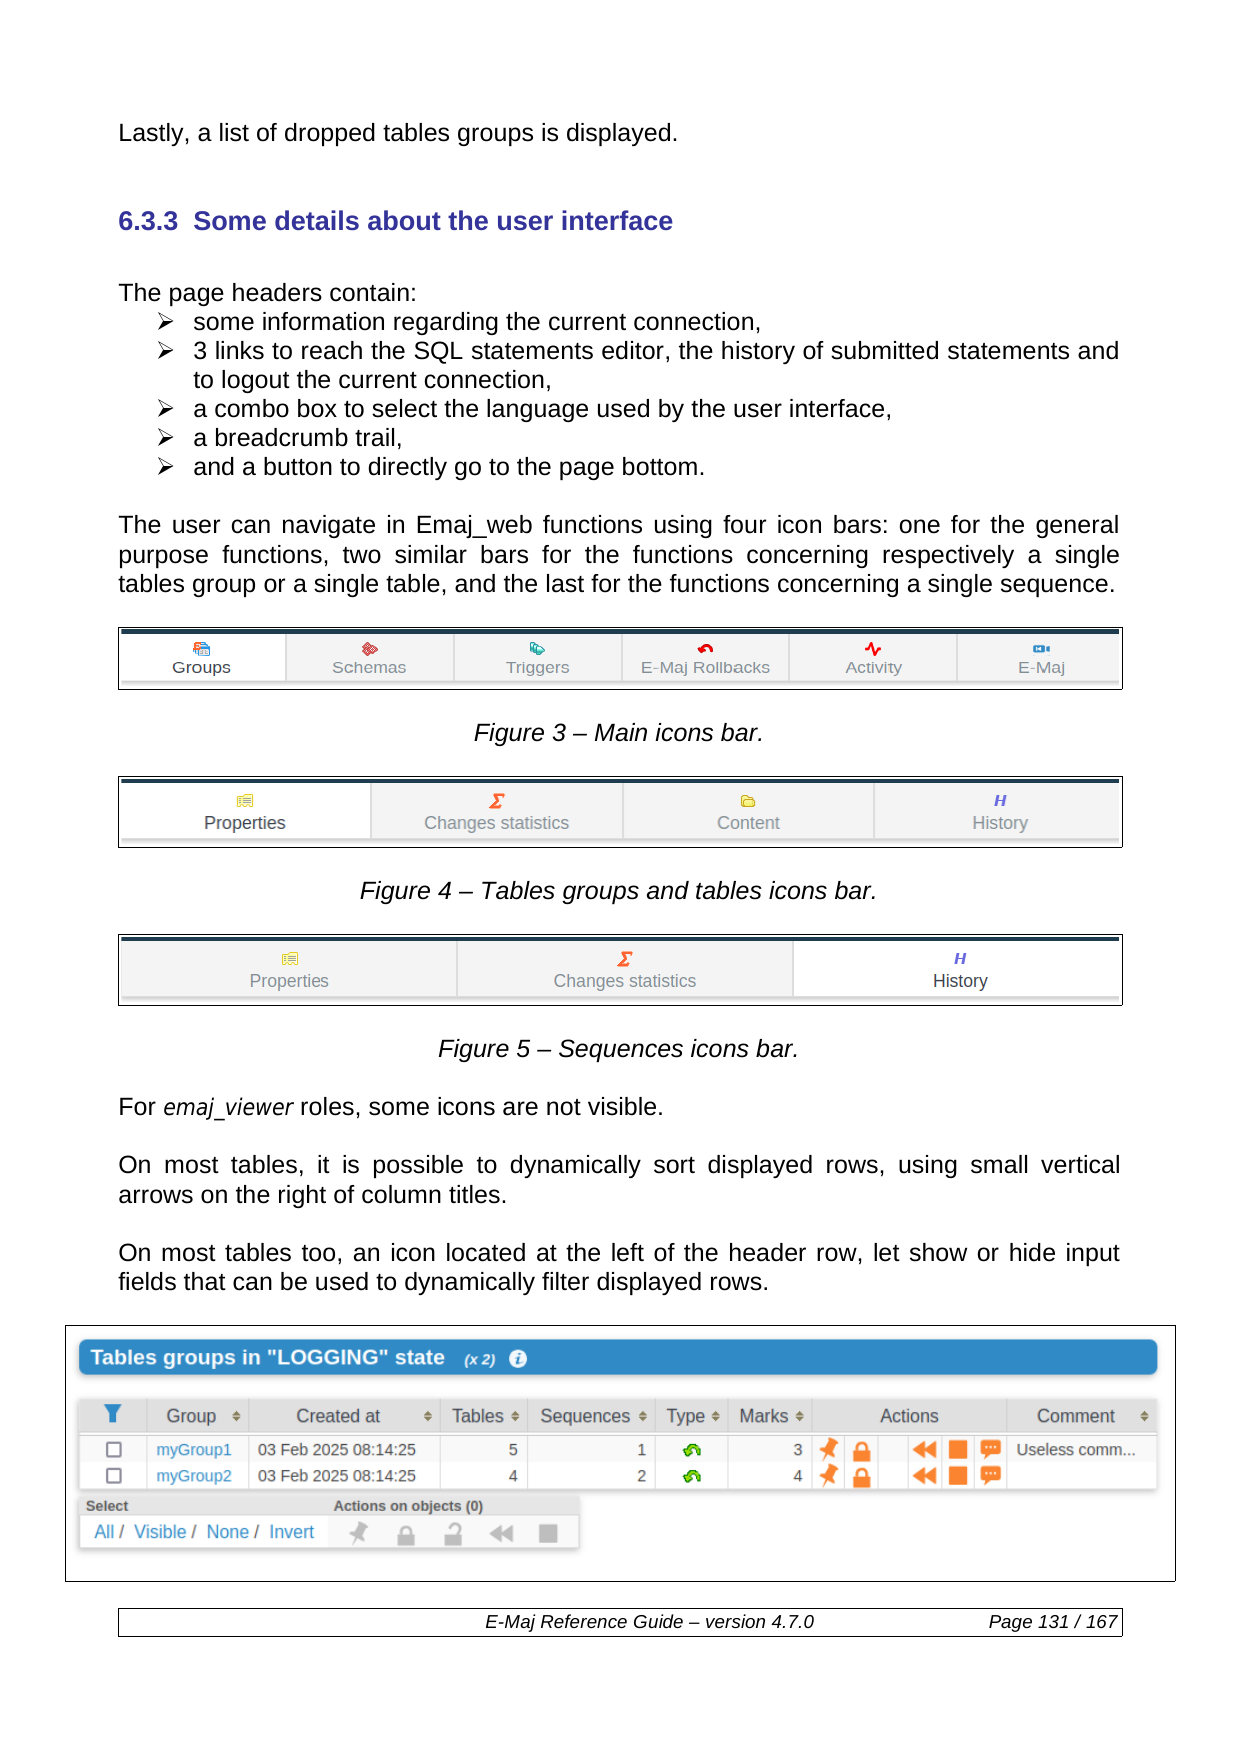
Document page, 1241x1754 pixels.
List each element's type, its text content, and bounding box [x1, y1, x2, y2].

text Figure 4 – Tables groups and tables icons bar. [118, 876, 1122, 905]
text The user can navigate in Emaj_web functions using four icon bars: one for the general purpose functions, two similar bars for the functions concerning respectively a single tables group or a single table, and the last for the functions concerning a single sequence. [118, 510, 1122, 598]
text Figure 5 – Sequences icons bar. [118, 1034, 1122, 1063]
picture [68, 1327, 1172, 1578]
picture [121, 629, 1119, 686]
list a combo box to select the language used by the user interface, [156, 394, 1122, 423]
picture [121, 937, 1119, 1002]
list and a button to directly go to the page bottom. [156, 452, 1122, 481]
text On most tables, it is possible to dynamically sort displayed rows, using small vertical arrows on the right of column titles. [118, 1150, 1122, 1208]
subtitle Some details about the user interface [118, 205, 1122, 236]
text Lastly, a list of dropped tables groups is displayed. [118, 118, 1122, 147]
text Figure 3 – Main icons bar. [118, 718, 1122, 747]
text For emaj_viewer roles, some icons are not visible. [118, 1092, 1122, 1121]
list some information regarding the current connection, [156, 307, 1122, 336]
list 3 links to reach the SQL statements editor, the history of submitted statements and to logout the current connection, [156, 336, 1122, 394]
text On most tables too, an icon located at the left of the header row, let show or hide input fields that can be used to dynamically filter displayed rows. [118, 1238, 1122, 1296]
picture [121, 779, 1119, 844]
list a breadcrumb trail, [156, 423, 1122, 452]
text The page headers contain: [118, 278, 1122, 307]
